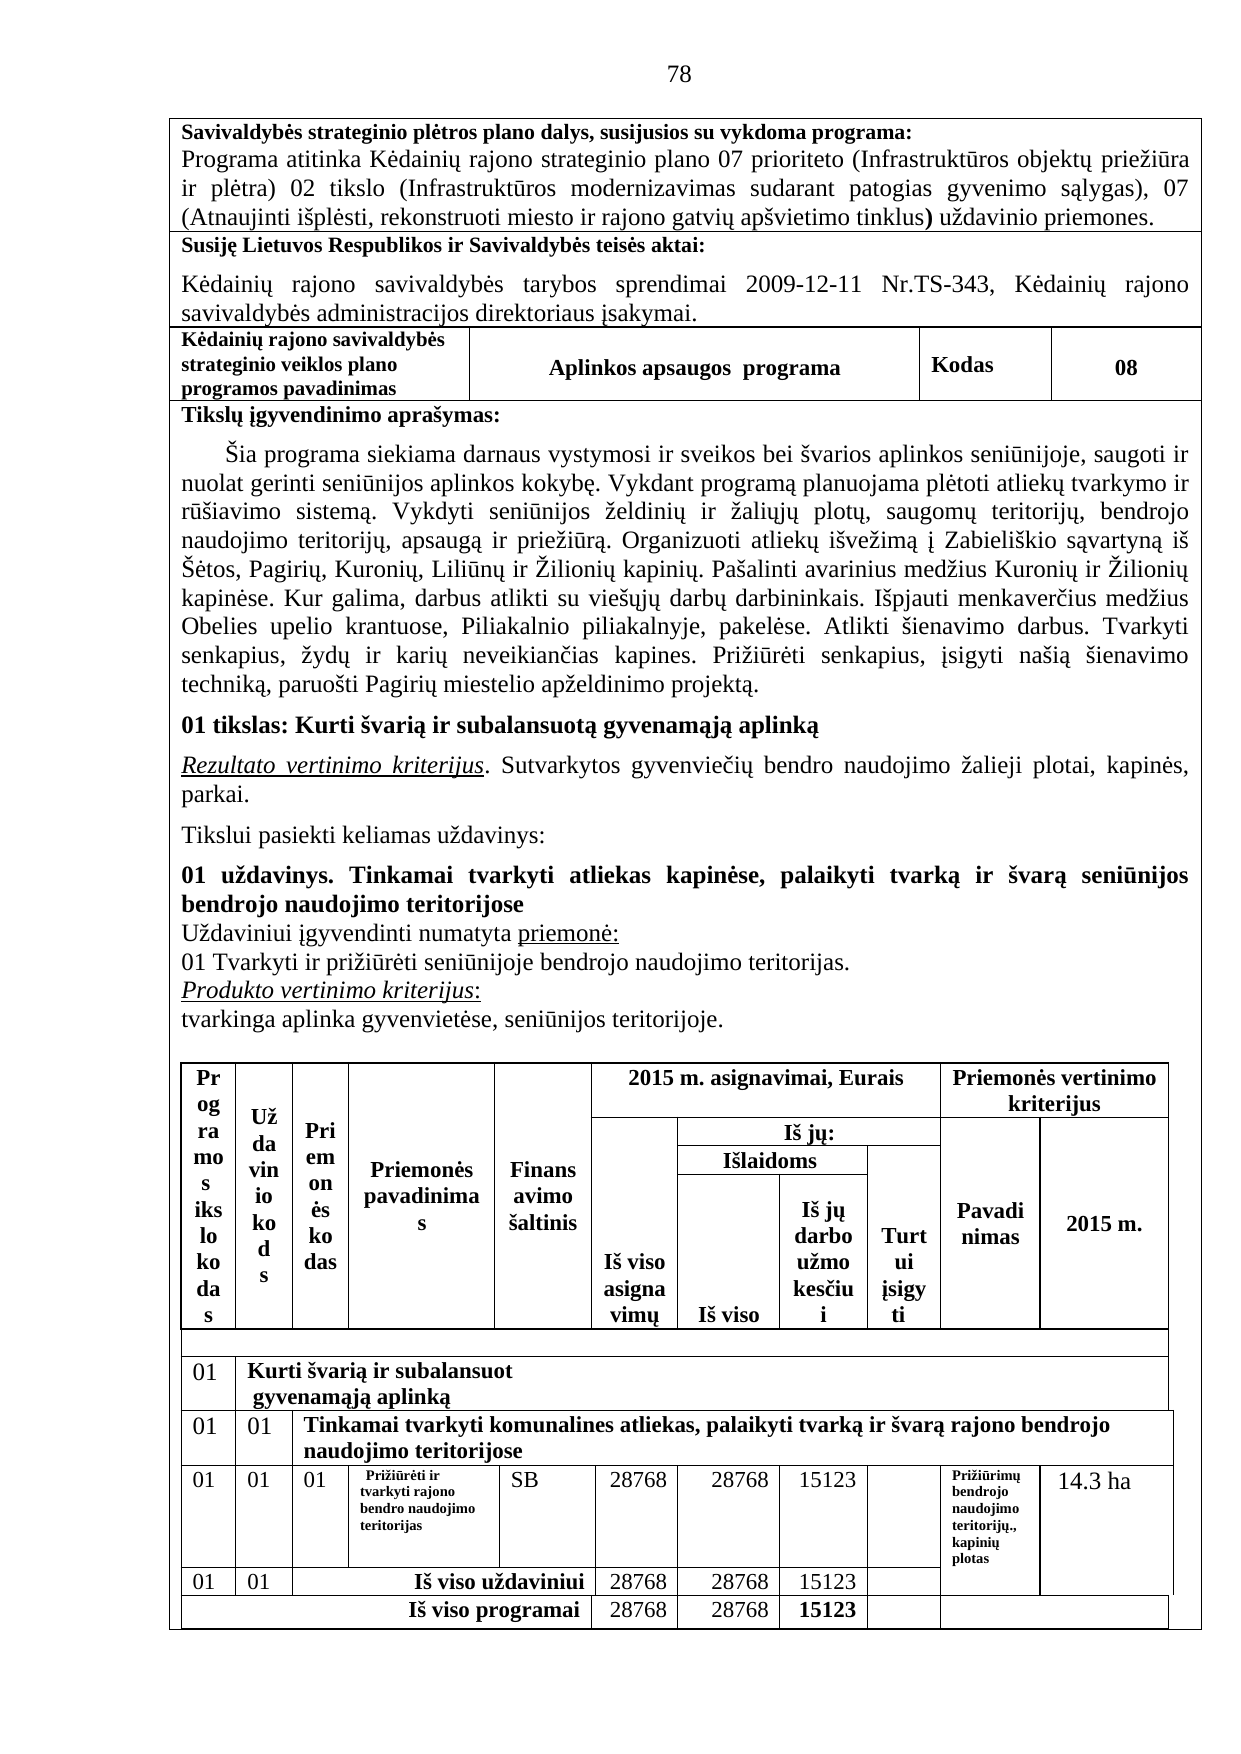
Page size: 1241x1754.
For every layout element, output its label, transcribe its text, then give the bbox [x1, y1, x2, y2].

table_cell [1169, 1328, 1174, 1356]
table_cell 2015 m. [1041, 1118, 1168, 1327]
table_cell 28768 [678, 1596, 779, 1627]
table_cell Tikslų įgyvendinimo aprašymas: Šia programa siekiama darnaus vystymosi ir sveikos bei švarios aplinkos seniūnijoje, saugoti ir nuolat gerinti seniūnijos aplinkos kokybę. Vykdant programą planuojama plėtoti atliekų tvarkymo ir rūšiavimo sistemą. Vykdyti seniūnijos želdinių ir žaliųjų plotų, saugomų teritorijų, bendrojo naudojimo teritorijų, apsaugą ir priežiūrą. Organizuoti atliekų išvežimą į Zabieliškio sąvartyną iš Šėtos, Pagirių, Kuronių, Liliūnų ir Žilionių kapinių. Pašalinti avarinius medžius Kuronių ir Žilionių kapinėse. Kur galima, darbus atlikti su viešųjų darbų darbininkais. Išpjauti menkaverčius medžius Obelies upelio krantuose, Piliakalnio piliakalnyje, pakelėse. Atlikti šienavimo darbus. Tvarkyti senkapius, žydų ir karių neveikiančias kapines. Prižiūrėti senkapius, įsigyti našią šienavimo techniką, paruošti Pagirių miestelio apželdinimo projektą. 01 tikslas: Kurti švarią ir subalansuotą gyvenamąją aplinką Rezultato vertinimo kriterijus. Sutvarkytos gyvenviečių bendro naudojimo žalieji plotai, kapinės, parkai. Tikslui pasiekti keliamas uždavinys: 01 uždavinys. Tinkamai tvarkyti atliekas kapinėse, palaikyti tvarką ir švarą seniūnijos bendrojo naudojimo teritorijose Uždaviniui įgyvendinti numatyta priemonė: 01 Tvarkyti ir prižiūrėti seniūnijoje bendrojo naudojimo teritorijas. Produkto vertinimo kriterijus: tvarkinga aplinka gyvenvietėse, seniūnijos teritorijoje. [170, 401, 1201, 1628]
table_header 2015 m. asignavimai, Eurais [592, 1064, 940, 1117]
table_cell 28768 [678, 1568, 779, 1595]
table_cell [941, 1596, 1168, 1627]
table_cell SB [500, 1466, 595, 1567]
table_cell 01 [236, 1568, 292, 1595]
table_cell [1169, 1356, 1174, 1410]
table_cell Savivaldybės strateginio plėtros plano dalys, susijusios su vykdoma programa: Programa atitinka Kėdainių rajono strateginio plano 07 prioriteto (Infrastruktūros objektų priežiūra ir plėtra) 02 tikslo (Infrastruktūros modernizavimas sudarant patogias gyvenimo sąlygas), 07 (Atnaujinti išplėsti, rekonstruoti miesto ir rajono gatvių apšvietimo tinklus) uždavinio priemones. [170, 119, 1201, 231]
table_cell Kėdainių rajono savivaldybės strateginio veiklos plano programos pavadinimas [170, 328, 469, 399]
table_header Finansavimo šaltinis [495, 1064, 591, 1327]
table_cell [1169, 1174, 1174, 1211]
table_cell Iš jų: [678, 1118, 940, 1145]
table_cell [1169, 1211, 1174, 1327]
table_cell 01 [236, 1466, 292, 1567]
table_cell Pavadinimas [941, 1118, 1039, 1327]
table_cell 01 [236, 1411, 292, 1465]
table_cell 01 [182, 1568, 235, 1595]
table_header Programos ikslo kodas [182, 1064, 235, 1327]
table_cell Kurti švarią ir subalansuot gyvenamąją aplinką [236, 1357, 1168, 1410]
table_cell 28768 [592, 1596, 677, 1627]
table_cell 01 [182, 1357, 235, 1410]
table_cell 15123 [780, 1596, 867, 1627]
table_cell [1041, 1567, 1173, 1595]
table_header Priemonės kodas [293, 1064, 348, 1327]
table_cell Iš jų darbo užmokesčiui [780, 1175, 867, 1327]
table_cell Turtui įsigyti [868, 1146, 940, 1327]
table_cell Iš viso uždaviniui [293, 1568, 595, 1595]
table_cell [1169, 1117, 1174, 1145]
table_cell 14.3 ha [1041, 1466, 1173, 1567]
table_cell 28768 [596, 1466, 677, 1567]
table_cell 28768 [678, 1466, 779, 1567]
table_header [1169, 1062, 1174, 1117]
table_cell Prižiūrimų bendrojo naudojimo teritorijų., kapinių plotas [941, 1466, 1039, 1567]
table_cell 01 [182, 1411, 235, 1465]
table_cell Iš viso asignavimų [592, 1118, 677, 1327]
table_header Uždavinio kod s [236, 1064, 292, 1327]
table_cell 28768 [596, 1568, 677, 1595]
table_cell 15123 [780, 1568, 867, 1595]
table_cell [868, 1596, 940, 1627]
table_header Priemonės vertinimo kriterijus [941, 1064, 1168, 1117]
table_cell Iš viso [678, 1175, 779, 1327]
table_cell Aplinkos apsaugos programa [470, 328, 919, 399]
table_cell Išlaidoms [678, 1146, 867, 1173]
table_cell [182, 1330, 1168, 1356]
table_cell Susiję Lietuvos Respublikos ir Savivaldybės teisės aktai: Kėdainių rajono savivaldybės tarybos sprendimai 2009-12-11 Nr.TS-343, Kėdainių rajono savivaldybės administracijos direktoriaus įsakymai. [170, 232, 1201, 326]
table_cell [941, 1567, 1039, 1595]
table_header Priemonės pavadinimas [349, 1064, 494, 1327]
table_cell 01 [182, 1466, 235, 1567]
table_cell Prižiūrėti ir tvarkyti rajono bendro naudojimo teritorijas [349, 1466, 499, 1567]
table_cell [1169, 1595, 1174, 1627]
table_cell [1169, 1145, 1174, 1173]
table_cell Iš viso programai [182, 1596, 591, 1627]
table_cell 15123 [780, 1466, 867, 1567]
table_cell 08 [1052, 328, 1201, 399]
table_cell 01 [293, 1466, 348, 1567]
table_cell [868, 1568, 940, 1595]
table_cell Tinkamai tvarkyti komunalines atliekas, palaikyti tvarką ir švarą rajono bendrojo naudojimo teritorijose [293, 1411, 1173, 1465]
table_cell [868, 1466, 940, 1567]
table_cell Kodas [920, 328, 1051, 399]
